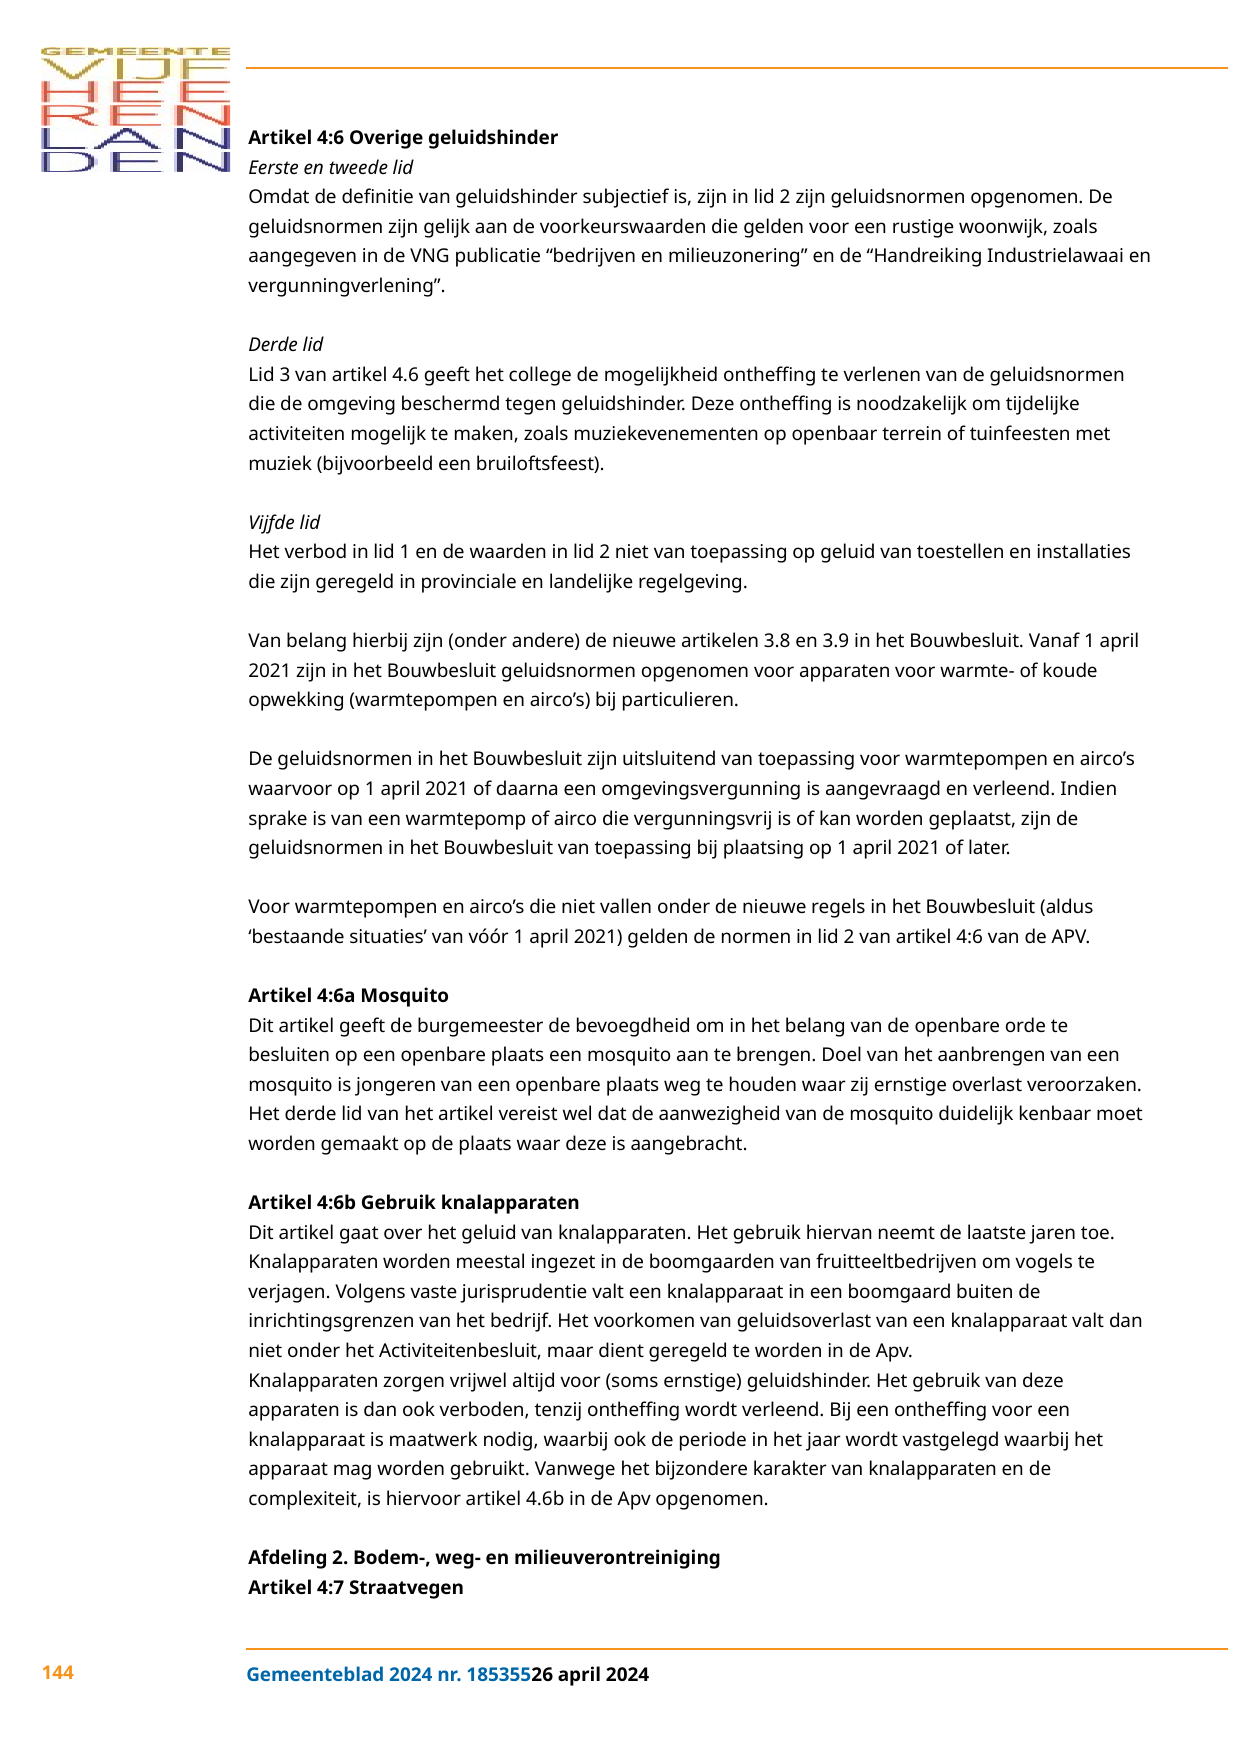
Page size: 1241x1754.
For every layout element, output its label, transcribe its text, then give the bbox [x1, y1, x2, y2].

text Het verbod in lid 1 en de waarden in lid 2 niet van toepassing op geluid van toestellen en installaties die zijn geregeld in provinciale en landelijke regelgeving. [248, 538, 1152, 594]
text Artikel 4:6 Overige geluidshinder [248, 124, 1152, 150]
text Artikel 4:7 Straatvegen [248, 1574, 1152, 1600]
picture [41, 47, 231, 172]
text Lid 3 van artikel 4.6 geeft het college de mogelijkheid ontheffing te verlenen van de geluidsnormen die de omgeving beschermd tegen geluidshinder. Deze ontheffing is noodzakelijk om tijdelijke activiteiten mogelijk te maken, zoals muziekevenementen op openbaar terrein of tuinfeesten met muziek (bijvoorbeeld een bruiloftsfeest). [248, 361, 1152, 476]
text Van belang hierbij zijn (onder andere) de nieuwe artikelen 3.8 en 3.9 in het Bouwbesluit. Vanaf 1 april 2021 zijn in het Bouwbesluit geluidsnormen opgenomen voor apparaten voor warmte- of koude opwekking (warmtepompen en airco’s) bij particulieren. [248, 627, 1152, 712]
text Voor warmtepompen en airco’s die niet vallen onder de nieuwe regels in het Bouwbesluit (aldus ‘bestaande situaties’ van vóór 1 april 2021) gelden de normen in lid 2 van artikel 4:6 van de APV. [248, 893, 1152, 949]
text Eerste en tweede lid [248, 154, 1152, 180]
text Afdeling 2. Bodem-, weg- en milieuverontreiniging [248, 1544, 1152, 1570]
text Artikel 4:6b Gebruik knalapparaten [248, 1189, 1152, 1215]
text Dit artikel geeft de burgemeester de bevoegdheid om in het belang van de openbare orde te besluiten op een openbare plaats een mosquito aan te brengen. Doel van het aanbrengen van een mosquito is jongeren van een openbare plaats weg te houden waar zij ernstige overlast veroorzaken. Het derde lid van het artikel vereist wel dat de aanwezigheid van de mosquito duidelijk kenbaar moet worden gemaakt op de plaats waar deze is aangebracht. [248, 1012, 1152, 1156]
text Derde lid [248, 331, 1152, 357]
text Knalapparaten worden meestal ingezet in de boomgaarden van fruitteeltbedrijven om vogels te verjagen. Volgens vaste jurisprudentie valt een knalapparaat in een boomgaard buiten de inrichtingsgrenzen van het bedrijf. Het voorkomen van geluidsoverlast van een knalapparaat valt dan niet onder het Activiteitenbesluit, maar dient geregeld te worden in de Apv. [248, 1248, 1152, 1363]
text Dit artikel gaat over het geluid van knalapparaten. Het gebruik hiervan neemt de laatste jaren toe. [248, 1219, 1152, 1245]
text De geluidsnormen in het Bouwbesluit zijn uitsluitend van toepassing voor warmtepompen en airco’s waarvoor op 1 april 2021 of daarna een omgevingsvergunning is aangevraagd en verleend. Indien sprake is van een warmtepomp of airco die vergunningsvrij is of kan worden geplaatst, zijn de geluidsnormen in het Bouwbesluit van toepassing bij plaatsing op 1 april 2021 of later. [248, 746, 1152, 860]
text Omdat de definitie van geluidshinder subjectief is, zijn in lid 2 zijn geluidsnormen opgenomen. De geluidsnormen zijn gelijk aan de voorkeurswaarden die gelden voor een rustige woonwijk, zoals aangegeven in de VNG publicatie “bedrijven en milieuzonering” en de “Handreiking Industrielawaai en vergunningverlening”. [248, 183, 1152, 298]
text Artikel 4:6a Mosquito [248, 982, 1152, 1008]
text Knalapparaten zorgen vrijwel altijd voor (soms ernstige) geluidshinder. Het gebruik van deze apparaten is dan ook verboden, tenzij ontheffing wordt verleend. Bij een ontheffing voor een knalapparaat is maatwerk nodig, waarbij ook de periode in het jaar wordt vastgelegd waarbij het apparaat mag worden gebruikt. Vanwege het bijzondere karakter van knalapparaten en de complexiteit, is hiervoor artikel 4.6b in de Apv opgenomen. [248, 1367, 1152, 1511]
text Vijfde lid [248, 509, 1152, 535]
